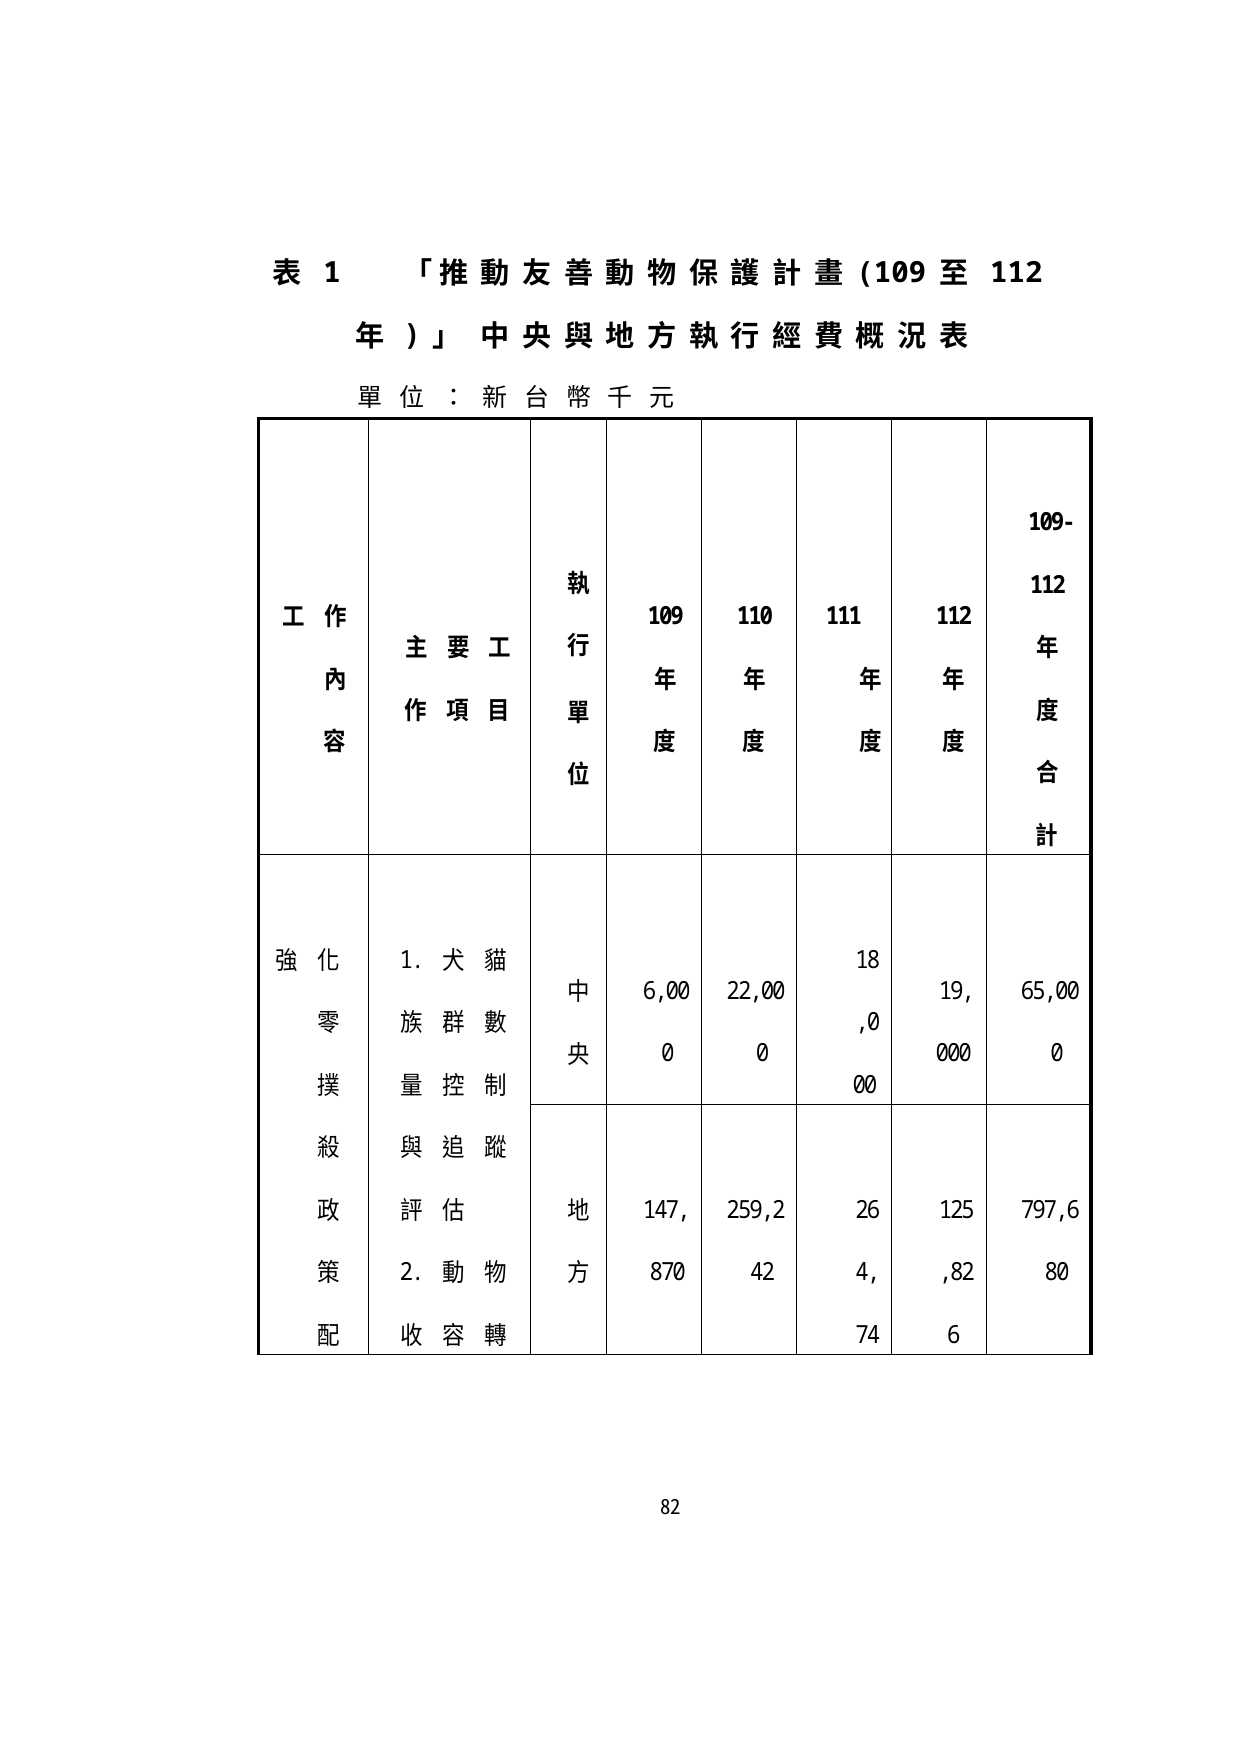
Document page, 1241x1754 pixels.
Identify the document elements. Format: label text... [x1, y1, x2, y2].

table_header 109-112年度合計 [987, 420, 1089, 854]
table_header 111年度 [797, 420, 891, 854]
table_cell 65,000 [987, 855, 1089, 1104]
table_cell 22,000 [702, 855, 796, 1104]
table_header 執行 單位 [531, 420, 606, 854]
table_header 109年度 [607, 420, 701, 854]
table_cell 地方 [531, 1105, 606, 1354]
table_cell 強化零撲殺政策配套措施 [260, 855, 368, 1354]
table_cell 19,000 [892, 855, 986, 1104]
table_header 110年度 [702, 420, 796, 854]
table_cell 中央 [531, 855, 606, 1104]
table_header 主要工作項目 [369, 420, 530, 854]
table_cell 18,000 [797, 855, 891, 1104]
table_cell 6,000 [607, 855, 701, 1104]
table_cell 147,870 [607, 1105, 701, 1354]
text 表1 「推動友善動物保護計畫(109至112年)」中央與地方執行經費概況表 單位：新台幣千元 [241, 229, 1058, 417]
table_cell 797,680 [987, 1105, 1089, 1354]
table_header 工作內容 [260, 420, 368, 854]
table_header 112年度 [892, 420, 986, 854]
table_cell 1.犬貓族群數量控制與追蹤評估 2.動物收容轉 [369, 855, 530, 1354]
table_cell 264,74 [797, 1105, 891, 1354]
table_cell 125,826 [892, 1105, 986, 1354]
table_cell 259,242 [702, 1105, 796, 1354]
